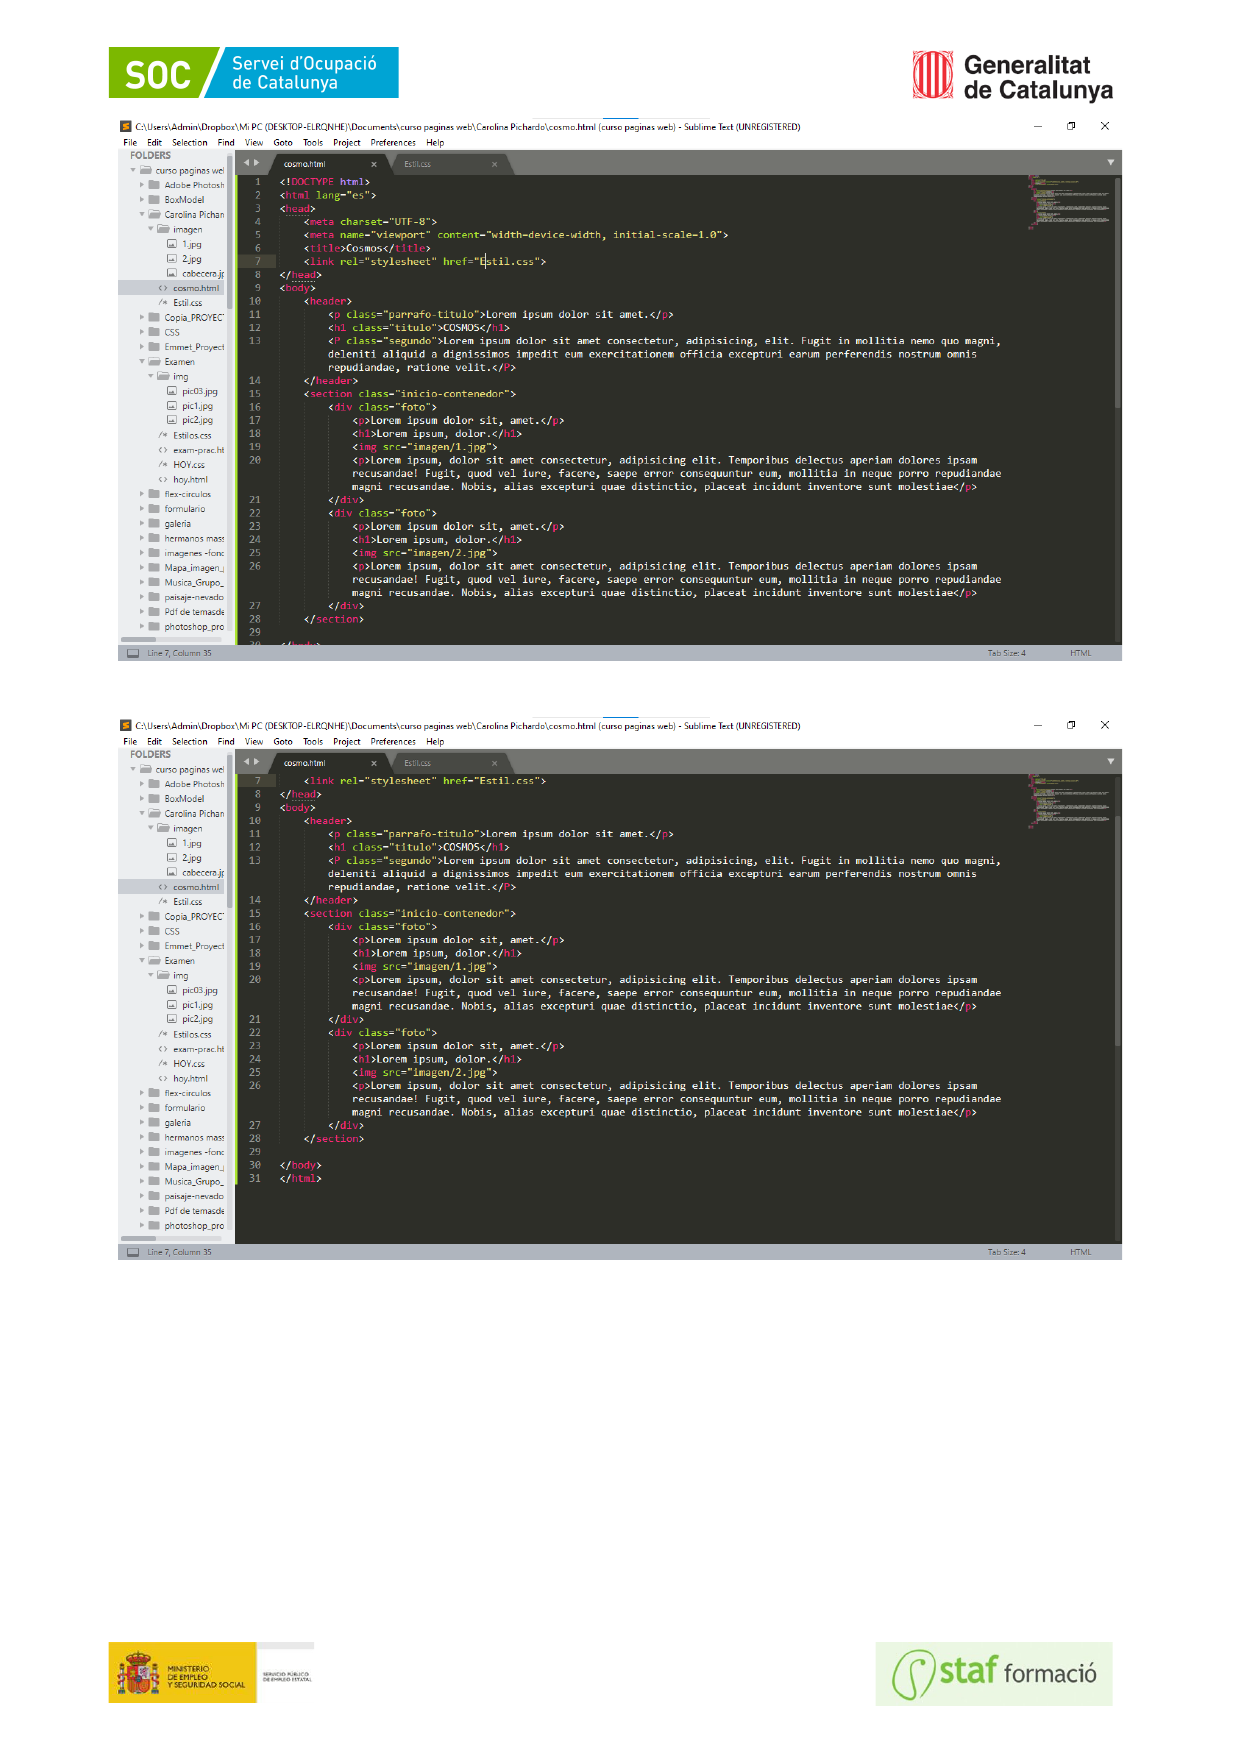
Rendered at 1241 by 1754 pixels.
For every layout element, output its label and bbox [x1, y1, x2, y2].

picture [128, 1642, 319, 1704]
picture [118, 118, 1123, 661]
picture [122, 47, 402, 100]
picture [118, 717, 1123, 1260]
picture [924, 42, 1123, 109]
picture [891, 1642, 1114, 1707]
